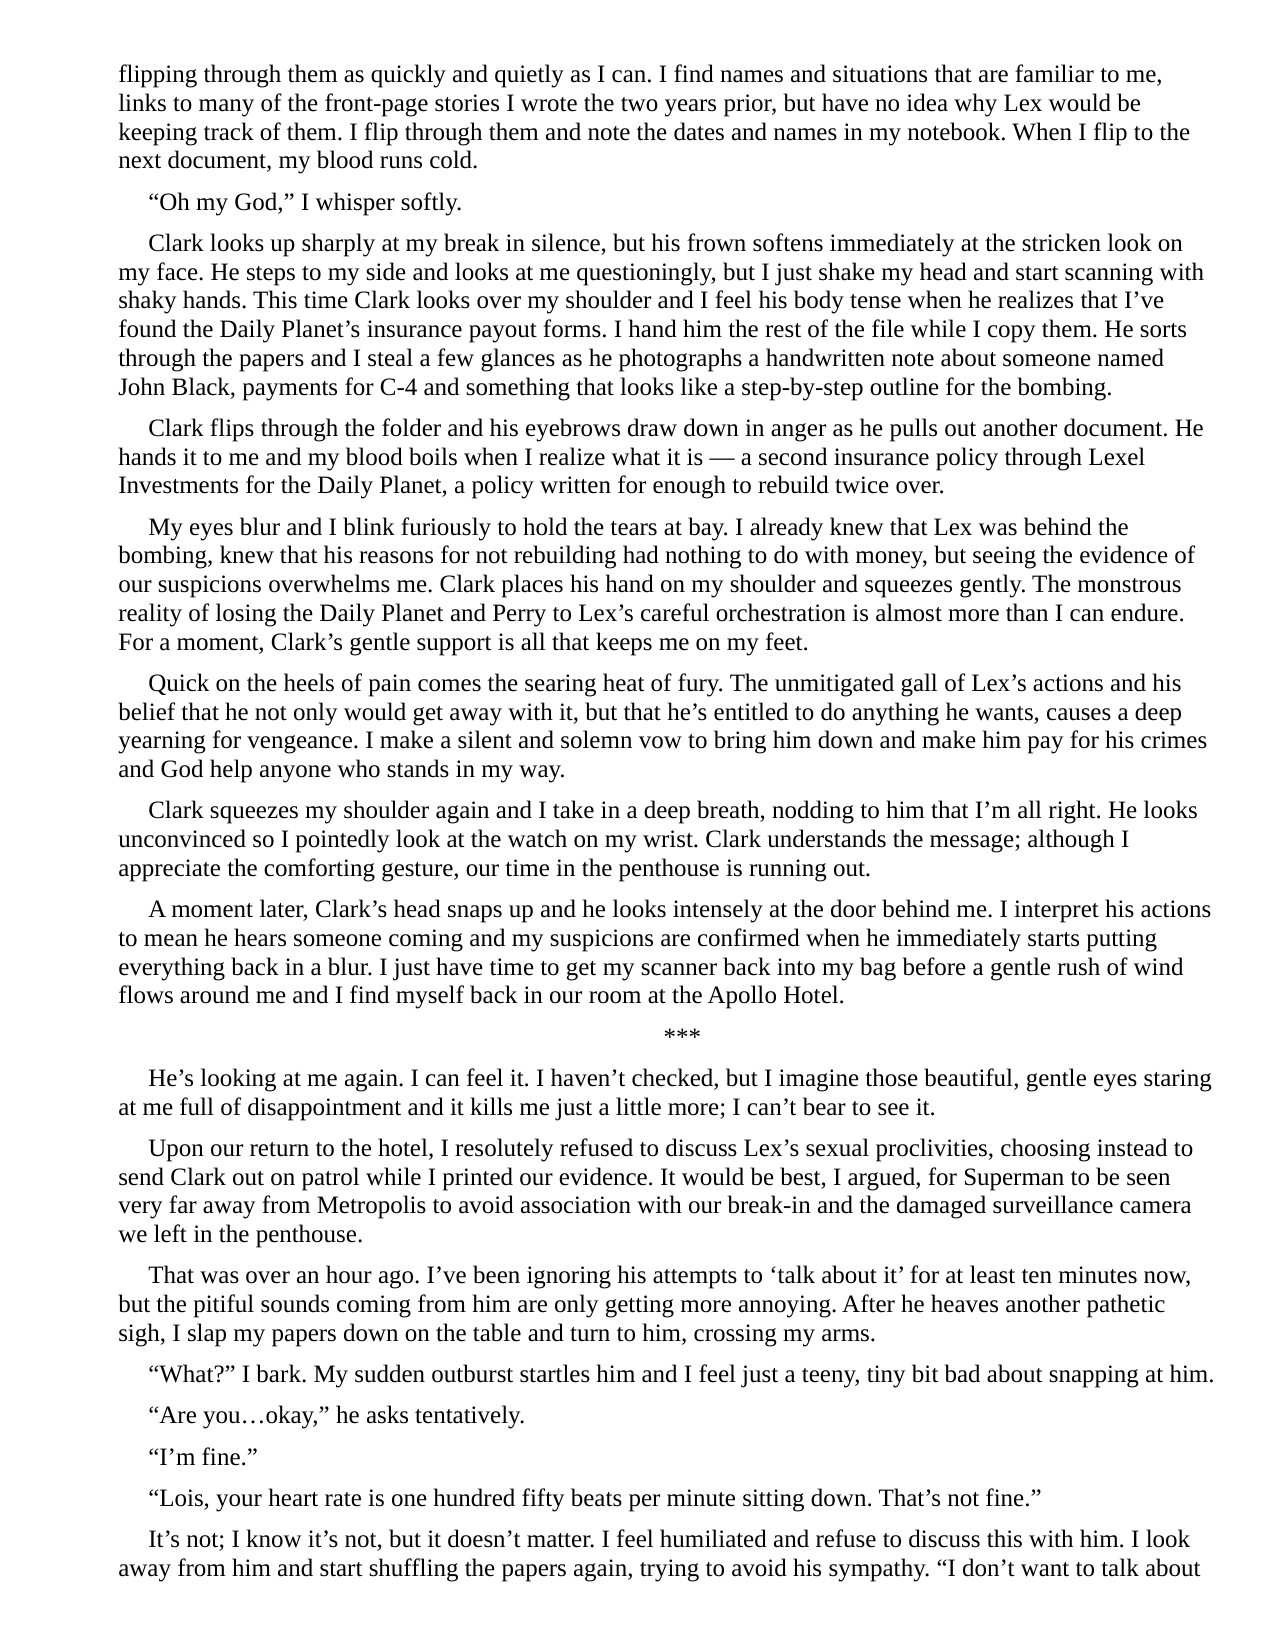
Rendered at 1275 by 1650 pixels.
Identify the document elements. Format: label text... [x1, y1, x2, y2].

text “Are you…okay,” he asks tentatively. [118, 1400, 1216, 1429]
text “Oh my God,” I whisper softly. [118, 187, 1216, 215]
text My eyes blur and I blink furiously to hold the tears at bay. I already knew that Lex was behind the bombing, knew that his reasons for not rebuilding had nothing to do with money, but seeing the evidence of our suspicions overwhelms me. Clark places his hand on my shoulder and squeezes gently. The monstrous reality of losing the Daily Planet and Perry to Lex’s careful orchestration is almost more than I can endure. For a moment, Clark’s gentle support is all that keeps me on my feet. [118, 512, 1216, 655]
text “I’m fine.” [118, 1442, 1216, 1470]
text Upon our return to the hotel, I resolutely refused to discuss Lex’s sexual proclivities, choosing instead to send Clark out on patrol while I printed our evidence. It would be best, I argued, for Superman to be seen very far away from Metropolis to avoid association with our break-in and the damaged surveillance camera we left in the penthouse. [118, 1133, 1216, 1248]
text Clark squeezes my shoulder again and I take in a deep breath, nodding to him that I’m all right. He looks unconvinced so I pointedly look at the watch on my wrist. Clark understands the message; although I appreciate the comforting gesture, our time in the penthouse is running out. [118, 795, 1216, 882]
text Quick on the heels of pain comes the searing heat of fury. The unmitigated gall of Lex’s actions and his belief that he not only would get away with it, but that he’s entitled to do anything he wants, causes a deep yearning for vengeance. I make a silent and solemn vow to bring him down and make him pay for his crimes and God help anyone who stands in my way. [118, 668, 1216, 783]
text “Lois, your heart rate is one hundred fifty beats per minute sitting down. That’s not fine.” [118, 1483, 1216, 1512]
text “What?” I bark. My sudden outburst startles him and I feel just a teeny, tiny bit bad about snapping at him. [118, 1359, 1216, 1388]
text Clark looks up sharply at my break in silence, but his frown softens immediately at the stricken look on my face. He steps to my side and looks at me questioningly, but I just shake my head and start scanning with shaky hands. This time Clark looks over my shoulder and I feel his body tense when he realizes that I’ve found the Daily Planet’s insurance payout forms. I hand him the rest of the file while I copy them. He sorts through the papers and I steal a few glances as he photographs a handwritten note about someone named John Black, payments for C-4 and something that looks like a step-by-step outline for the bombing. [118, 228, 1216, 400]
text *** [118, 1022, 1216, 1050]
text flipping through them as quickly and quietly as I can. I find names and situations that are familiar to me, links to many of the front-page stories I wrote the two years prior, but have no idea why Lex would be keeping track of them. I flip through them and note the dates and names in my notebook. When I flip to the next document, my blood runs cold. [118, 59, 1216, 174]
text Clark flips through the folder and his eyebrows draw down in anger as he pulls out another document. He hands it to me and my blood boils when I realize what it is — a second insurance policy through Lexel Investments for the Daily Planet, a policy written for enough to rebuild twice over. [118, 413, 1216, 499]
text That was over an hour ago. I’ve been ignoring his attempts to ‘talk about it’ for at least ten minutes now, but the pitiful sounds coming from him are only getting more annoying. After he heaves another pathetic sigh, I slap my papers down on the table and turn to him, crossing my arms. [118, 1260, 1216, 1347]
text A moment later, Clark’s head snaps up and he looks intensely at the door behind me. I interpret his actions to mean he hears someone coming and my suspicions are confirmed when he immediately starts putting everything back in a blur. I just have time to get my scanner back into my bag before a gentle rush of wind flows around me and I find myself back in our room at the Apollo Hotel. [118, 894, 1216, 1009]
text He’s looking at me again. I can feel it. I haven’t checked, but I imagine those beautiful, gentle eyes staring at me full of disappointment and it kills me just a little more; I can’t bear to see it. [118, 1063, 1216, 1120]
text It’s not; I know it’s not, but it doesn’t matter. I feel humiliated and refuse to discuss this with him. I look away from him and start shuffling the papers again, trying to avoid his sympathy. “I don’t want to talk about [118, 1524, 1216, 1582]
